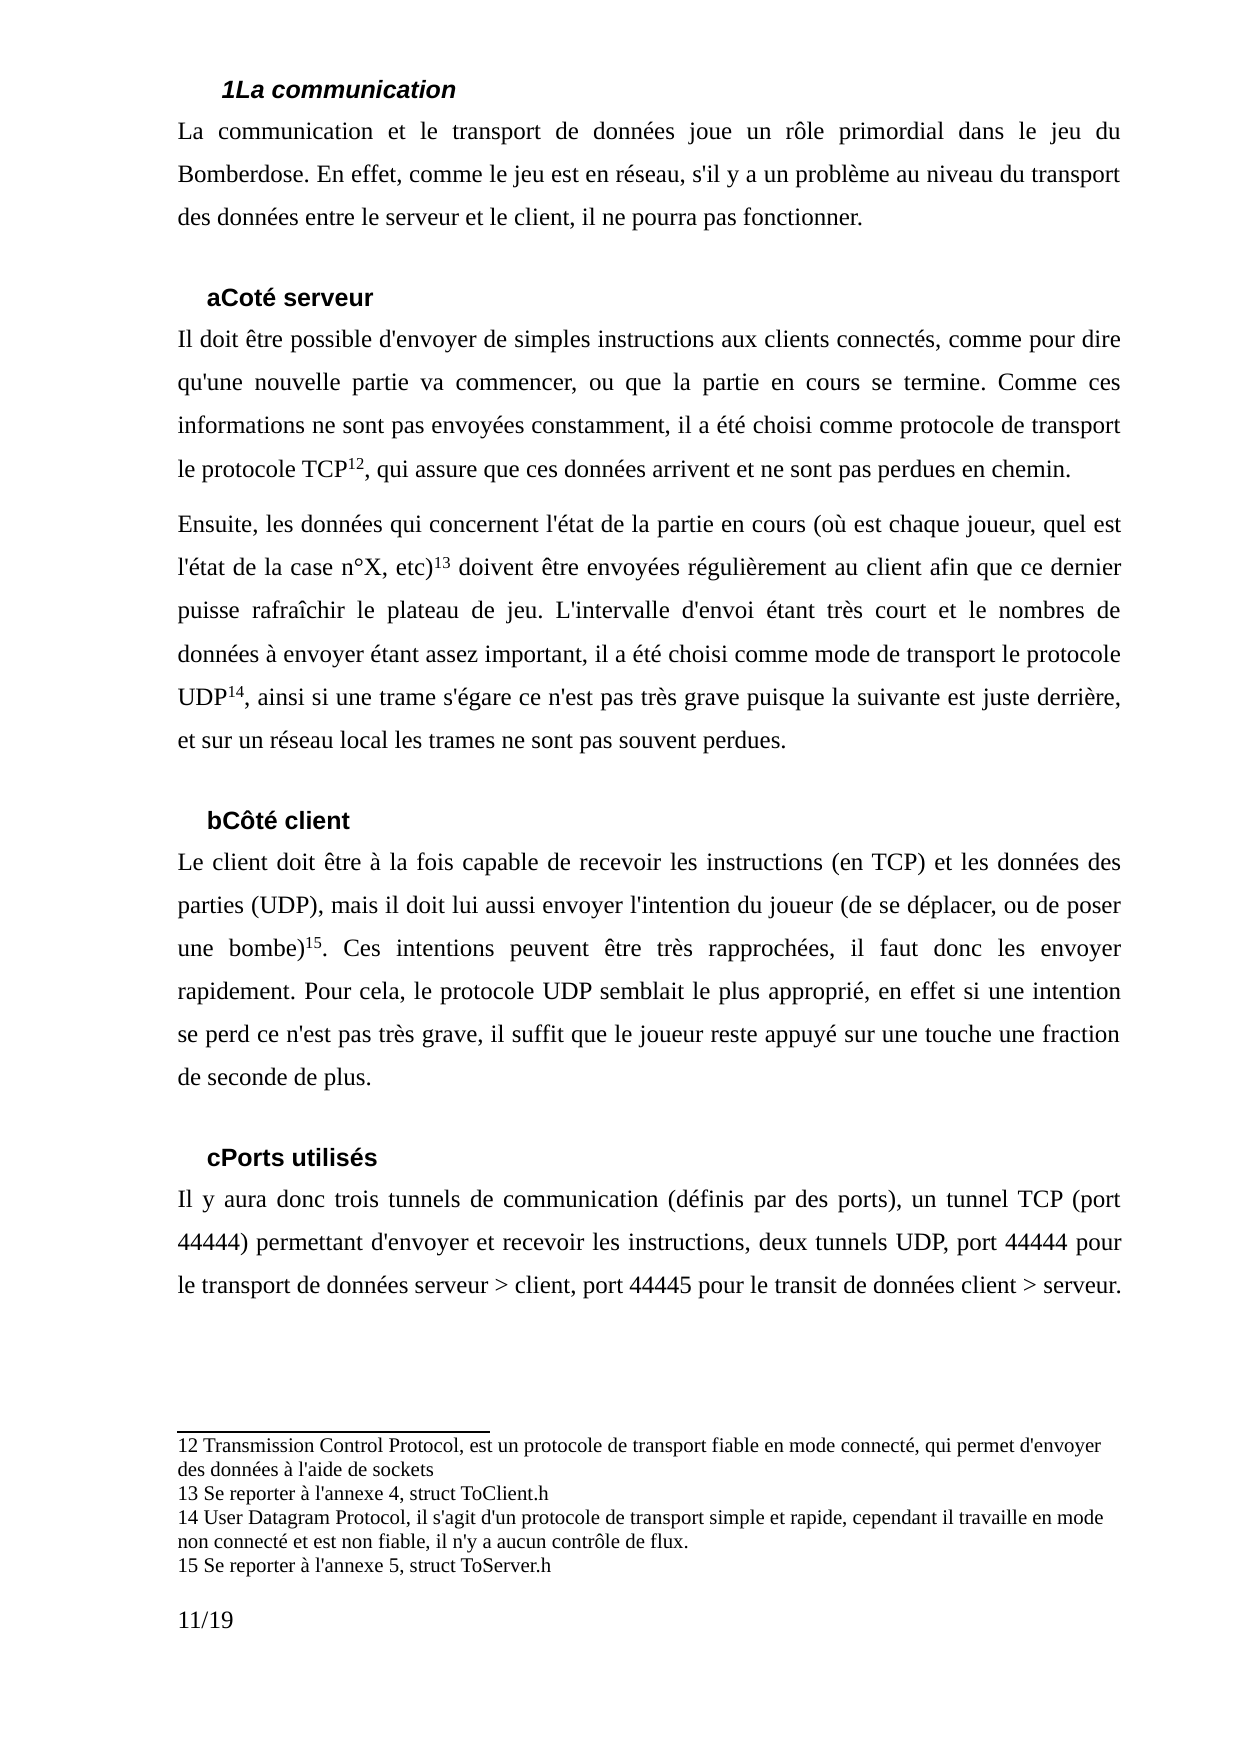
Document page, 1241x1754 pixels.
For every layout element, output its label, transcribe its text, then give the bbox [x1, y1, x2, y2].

subtitle Coté serveur [177, 283, 1122, 312]
subtitle La communication [177, 75, 1122, 104]
subtitle Côté client [177, 806, 1122, 834]
text Le client doit être à la fois capable de recevoir les instructions (en TCP) et les données des parties (UDP), mais il doit lui aussi envoyer l'intention du joueur (de se déplacer, ou de poser une bombe). Ces intentions peuvent être très rapprochées, il faut donc les envoyer rapidement. Pour cela, le protocole UDP semblait le plus approprié, en effet si une intention se perd ce n'est pas très grave, il suffit que le joueur reste appuyé sur une touche une fraction de seconde de plus. [177, 847, 1122, 1091]
text Se reporter à l'annexe 5, struct ToServer.h [177, 1553, 1122, 1577]
text User Datagram Protocol, il s'agit d'un protocole de transport simple et rapide, cependant il travaille en mode non connecté et est non fiable, il n'y a aucun contrôle de flux. [177, 1505, 1122, 1553]
text Il doit être possible d'envoyer de simples instructions aux clients connectés, comme pour dire qu'une nouvelle partie va commencer, ou que la partie en cours se termine. Comme ces informations ne sont pas envoyées constamment, il a été choisi comme protocole de transport le protocole TCP, qui assure que ces données arrivent et ne sont pas perdues en chemin. [177, 324, 1122, 482]
text Il y aura donc trois tunnels de communication (définis par des ports), un tunnel TCP (port 44444) permettant d'envoyer et recevoir les instructions, deux tunnels UDP, port 44444 pour le transport de données serveur > client, port 44445 pour le transit de données client > serveur. [177, 1184, 1122, 1299]
text Ensuite, les données qui concernent l'état de la partie en cours (où est chaque joueur, quel est l'état de la case n°X, etc) doivent être envoyées régulièrement au client afin que ce dernier puisse rafraîchir le plateau de jeu. L'intervalle d'envoi étant très court et le nombres de données à envoyer étant assez important, il a été choisi comme mode de transport le protocole UDP, ainsi si une trame s'égare ce n'est pas très grave puisque la suivante est juste derrière, et sur un réseau local les trames ne sont pas souvent perdues. [177, 509, 1122, 754]
text La communication et le transport de données joue un rôle primordial dans le jeu du Bomberdose. En effet, comme le jeu est en réseau, s'il y a un problème au niveau du transport des données entre le serveur et le client, il ne pourra pas fonctionner. [177, 116, 1122, 231]
text Se reporter à l'annexe 4, struct ToClient.h [177, 1481, 1122, 1505]
subtitle Ports utilisés [177, 1143, 1122, 1172]
text Transmission Control Protocol, est un protocole de transport fiable en mode connecté, qui permet d'envoyer des données à l'aide de sockets [177, 1432, 1122, 1481]
